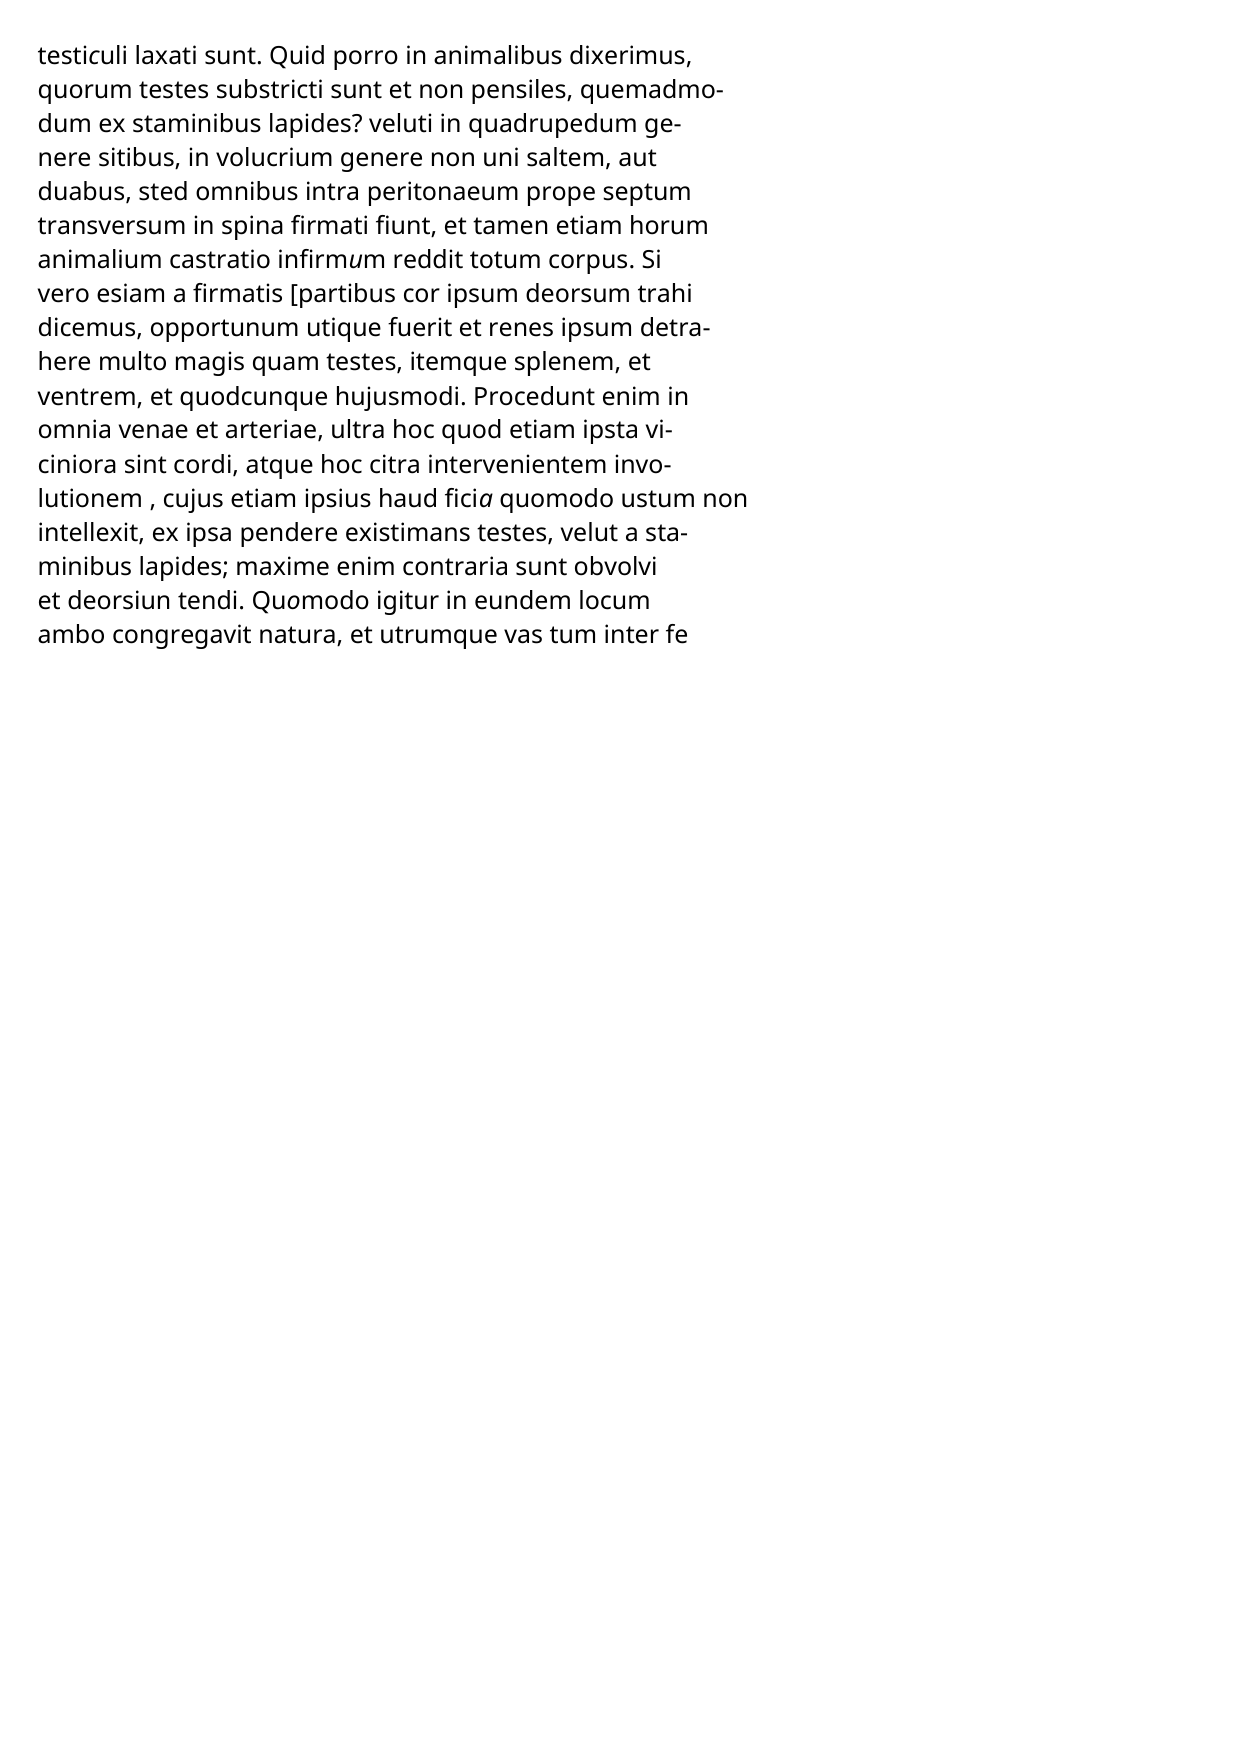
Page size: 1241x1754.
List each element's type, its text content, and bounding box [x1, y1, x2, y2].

text testiculi laxati sunt. Quid porro in animalibus dixerimus, quorum testes substricti sunt et non pensiles, quemadmo- dum ex staminibus lapides? veluti in quadrupedum ge- nere sitibus, in volucrium genere non uni saltem, aut duabus, sted omnibus intra peritonaeum prope septum transversum in spina firmati fiunt, et tamen etiam horum animalium castratio infirmum reddit totum corpus. Si vero esiam a firmatis [partibus cor ipsum deorsum trahi dicemus, opportunum utique fuerit et renes ipsum detra- here multo magis quam testes, itemque splenem, et ventrem, et quodcunque hujusmodi. Procedunt enim in omnia venae et arteriae, ultra hoc quod etiam ipsta vi- ciniora sint cordi, atque hoc citra intervenientem invo- lutionem , cujus etiam ipsius haud ficia quomodo ustum non intellexit, ex ipsa pendere existimans testes, velut a sta- minibus lapides; maxime enim contraria sunt obvolvi et deorsiun tendi. Quomodo igitur in eundem locum ambo congregavit natura, et utrumque vas tum inter fe [37, 37, 1203, 651]
